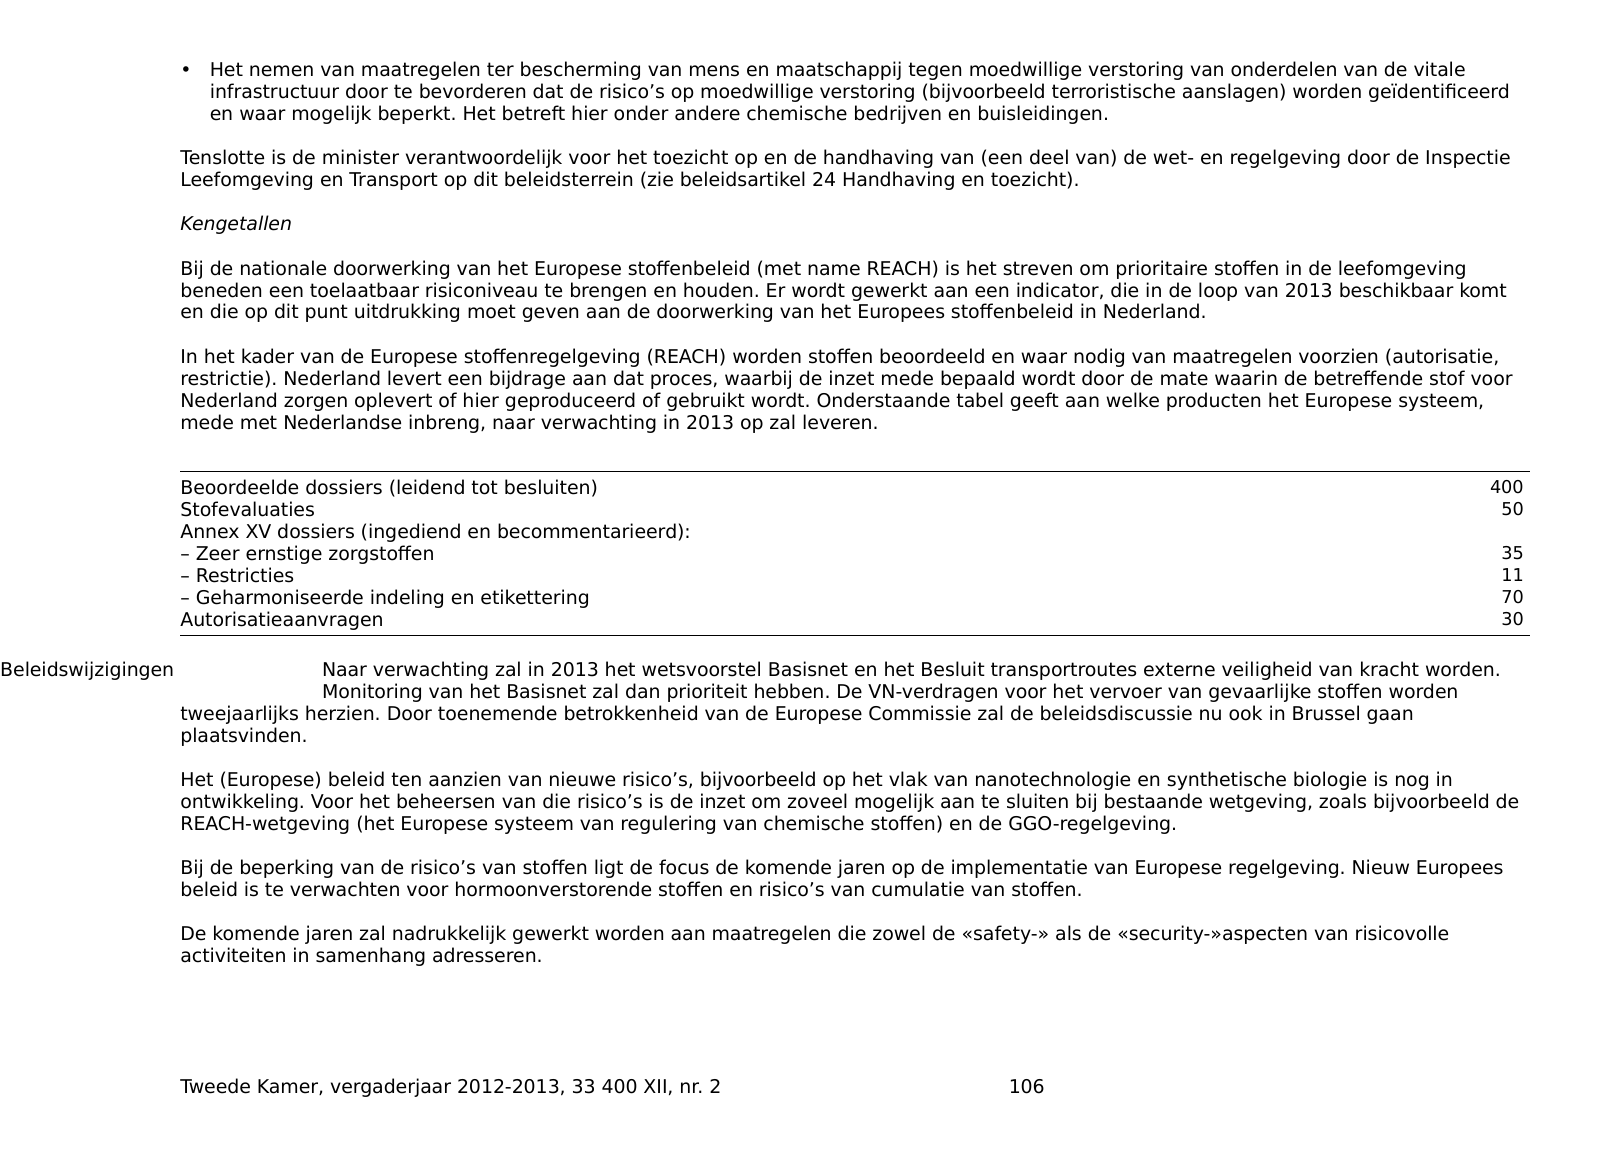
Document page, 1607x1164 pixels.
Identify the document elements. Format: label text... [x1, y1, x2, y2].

table_cell Annex XV dossiers (ingediend en becommentarieerd): [180, 521, 1259, 543]
table_cell 50 [1260, 499, 1529, 521]
table_cell 35 [1260, 543, 1529, 565]
text • Het nemen van maatregelen ter bescherming van mens en maatschappij tegen moedwillige verstoring van onderdelen van de vitale infrastructuur door te bevorderen dat de risico’s op moedwillige verstoring (bijvoorbeeld terroristische aanslagen) worden geïdentificeerd en waar mogelijk beperkt. Het betreft hier onder andere chemische bedrijven en buisleidingen. [180, 59, 1529, 125]
text Tenslotte is de minister verantwoordelijk voor het toezicht op en de handhaving van (een deel van) de wet- en regelgeving door de Inspectie Leefomgeving en Transport op dit beleidsterrein (zie beleidsartikel 24 Handhaving en toezicht). [180, 147, 1529, 191]
table_cell 30 [1260, 609, 1529, 635]
text Beleidswijzigingen [0, 659, 322, 681]
table_cell 11 [1260, 565, 1529, 587]
table_cell – Restricties [180, 565, 1259, 587]
text In het kader van de Europese stoffenregelgeving (REACH) worden stoffen beoordeeld en waar nodig van maatregelen voorzien (autorisatie, restrictie). Nederland levert een bijdrage aan dat proces, waarbij de inzet mede bepaald wordt door de mate waarin de betreffende stof voor Nederland zorgen oplevert of hier geproduceerd of gebruikt wordt. Onderstaande tabel geeft aan welke producten het Europese systeem, mede met Nederlandse inbreng, naar verwachting in 2013 op zal leveren. [180, 346, 1529, 433]
table_cell – Geharmoniseerde indeling en etikettering [180, 587, 1259, 609]
table_cell Autorisatieaanvragen [180, 609, 1259, 635]
table_cell [1260, 521, 1529, 543]
table_cell Stofevaluaties [180, 499, 1259, 521]
table_cell Beoordeelde dossiers (leidend tot besluiten) [180, 472, 1259, 499]
subtitle Kengetallen [180, 213, 1529, 235]
text Bij de beperking van de risico’s van stoffen ligt de focus de komende jaren op de implementatie van Europese regelgeving. Nieuw Europees beleid is te verwachten voor hormoonverstorende stoffen en risico’s van cumulatie van stoffen. [180, 857, 1529, 901]
table_header Tabel resultaten EU REACH in 2013: [180, 455, 1529, 471]
table_cell 70 [1260, 587, 1529, 609]
text De komende jaren zal nadrukkelijk gewerkt worden aan maatregelen die zowel de «safety-» als de «security-»aspecten van risicovolle activiteiten in samenhang adresseren. [180, 923, 1529, 967]
text Naar verwachting zal in 2013 het wetsvoorstel Basisnet en het Besluit transportroutes externe veiligheid van kracht worden. Monitoring van het Basisnet zal dan prioriteit hebben. De VN-verdragen voor het vervoer van gevaarlijke stoffen worden tweejaarlijks herzien. Door toenemende betrokkenheid van de Europese Commissie zal de beleidsdiscussie nu ook in Brussel gaan plaatsvinden. [0, 659, 1529, 747]
table_cell 400 [1260, 472, 1529, 499]
text Bij de nationale doorwerking van het Europese stoffenbeleid (met name REACH) is het streven om prioritaire stoffen in de leefomgeving beneden een toelaatbaar risiconiveau te brengen en houden. Er wordt gewerkt aan een indicator, die in de loop van 2013 beschikbaar komt en die op dit punt uitdrukking moet geven aan de doorwerking van het Europees stoffenbeleid in Nederland. [180, 257, 1529, 323]
table_cell – Zeer ernstige zorgstoffen [180, 543, 1259, 565]
text Het (Europese) beleid ten aanzien van nieuwe risico’s, bijvoorbeeld op het vlak van nanotechnologie en synthetische biologie is nog in ontwikkeling. Voor het beheersen van die risico’s is de inzet om zoveel mogelijk aan te sluiten bij bestaande wetgeving, zoals bijvoorbeeld de REACH-wetgeving (het Europese systeem van regulering van chemische stoffen) en de GGO-regelgeving. [180, 769, 1529, 835]
